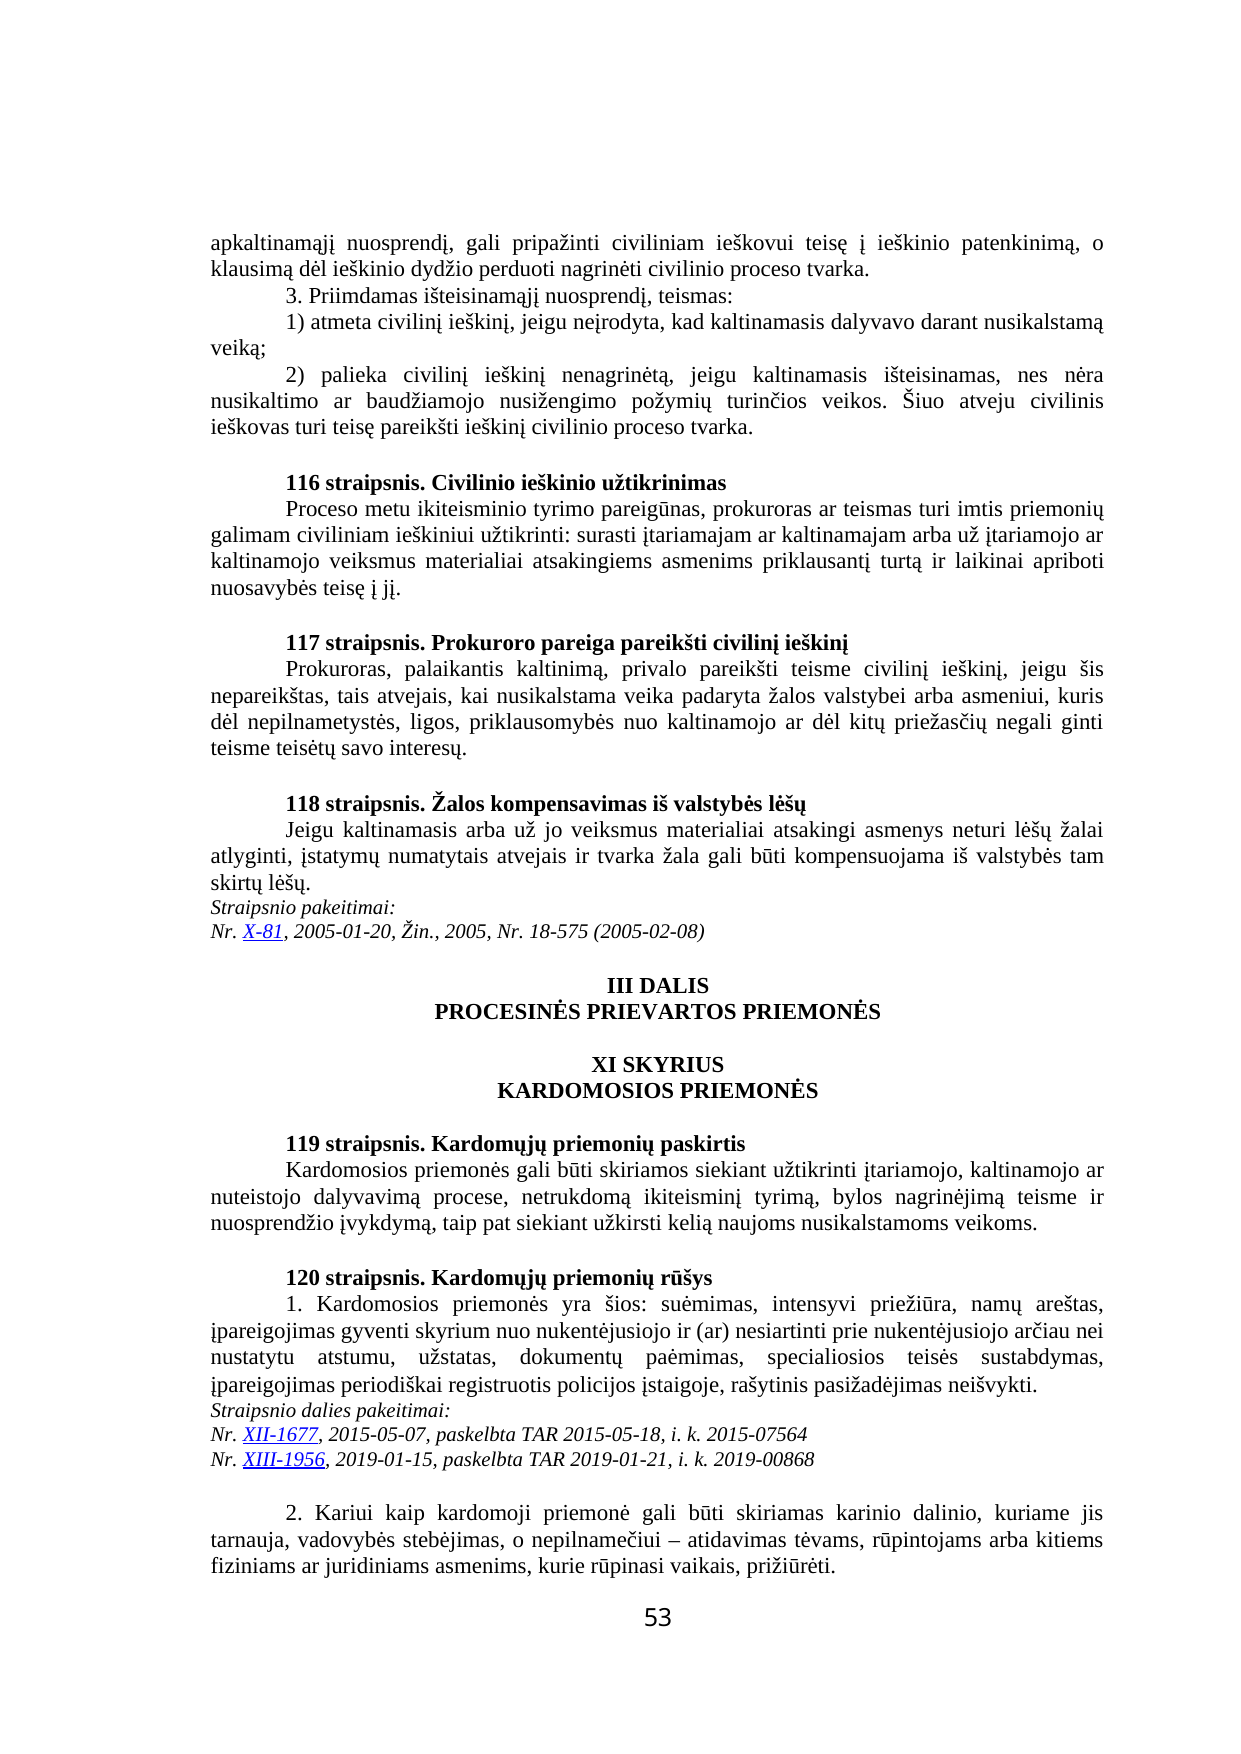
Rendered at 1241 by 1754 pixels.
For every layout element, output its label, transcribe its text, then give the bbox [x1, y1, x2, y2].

text Nr. XIII-1956, 2019-01-15, paskelbta TAR 2019-01-21, i. k. 2019-00868 [210, 1446, 1105, 1471]
text 2. Kariui kaip kardomoji priemonė gali būti skiriamas karinio dalinio, kuriame jis tarnauja, vadovybės stebėjimas, o nepilnamečiui – atidavimas tėvams, rūpintojams arba kitiems fiziniams ar juridiniams asmenims, kurie rūpinasi vaikais, prižiūrėti. [210, 1499, 1105, 1578]
text Proceso metu ikiteisminio tyrimo pareigūnas, prokuroras ar teismas turi imtis priemonių galimam civiliniam ieškiniui užtikrinti: surasti įtariamajam ar kaltinamajam arba už įtariamojo ar kaltinamojo veiksmus materialiai atsakingiems asmenims priklausantį turtą ir laikinai apriboti nuosavybės teisę į jį. [210, 495, 1105, 600]
text Nr. XII-1677, 2015-05-07, paskelbta TAR 2015-05-18, i. k. 2015-07564 [210, 1422, 1105, 1446]
text Procesinės prievartos priemonės [210, 998, 1105, 1024]
text Jeigu kaltinamasis arba už jo veiksmus materialiai atsakingi asmenys neturi lėšų žalai atlyginti, įstatymų numatytais atvejais ir tvarka žala gali būti kompensuojama iš valstybės tam skirtų lėšų. [210, 816, 1105, 895]
subtitle III dalis [210, 972, 1105, 998]
text Kardomosios priemonės gali būti skiriamos siekiant užtikrinti įtariamojo, kaltinamojo ar nuteistojo dalyvavimą procese, netrukdomą ikiteisminį tyrimą, bylos nagrinėjimą teisme ir nuosprendžio įvykdymą, taip pat siekiant užkirsti kelią naujoms nusikalstamoms veikoms. [210, 1156, 1105, 1235]
text Prokuroras, palaikantis kaltinimą, privalo pareikšti teisme civilinį ieškinį, jeigu šis nepareikštas, tais atvejais, kai nusikalstama veika padaryta žalos valstybei arba asmeniui, kuris dėl nepilnametystės, ligos, priklausomybės nuo kaltinamojo ar dėl kitų priežasčių negali ginti teisme teisėtų savo interesų. [210, 655, 1105, 761]
text 3. Priimdamas išteisinamąjį nuosprendį, teismas: [210, 282, 1105, 308]
text 118 straipsnis. Žalos kompensavimas iš valstybės lėšų [210, 789, 1105, 816]
text Straipsnio pakeitimai: [210, 895, 1105, 919]
text 116 straipsnis. Civilinio ieškinio užtikrinimas [210, 468, 1105, 495]
text 1. Kardomosios priemonės yra šios: suėmimas, intensyvi priežiūra, namų areštas, įpareigojimas gyventi skyrium nuo nukentėjusiojo ir (ar) nesiartinti prie nukentėjusiojo arčiau nei nustatytu atstumu, užstatas, dokumentų paėmimas, specialiosios teisės sustabdymas, įpareigojimas periodiškai registruotis policijos įstaigoje, rašytinis pasižadėjimas neišvykti. [210, 1291, 1105, 1398]
text apkaltinamąjį nuosprendį, gali pripažinti civiliniam ieškovui teisę į ieškinio patenkinimą, o klausimą dėl ieškinio dydžio perduoti nagrinėti civilinio proceso tvarka. [210, 229, 1105, 282]
text 2) palieka civilinį ieškinį nenagrinėtą, jeigu kaltinamasis išteisinamas, nes nėra nusikaltimo ar baudžiamojo nusižengimo požymių turinčios veikos. Šiuo atveju civilinis ieškovas turi teisę pareikšti ieškinį civilinio proceso tvarka. [210, 361, 1105, 440]
subtitle XI skyrius [210, 1051, 1105, 1077]
text Kardomosios priemonės [210, 1077, 1105, 1104]
text 120 straipsnis. Kardomųjų priemonių rūšys [210, 1264, 1105, 1291]
text 1) atmeta civilinį ieškinį, jeigu neįrodyta, kad kaltinamasis dalyvavo darant nusikalstamą veiką; [210, 308, 1105, 361]
text Straipsnio dalies pakeitimai: [210, 1398, 1105, 1422]
text Nr. X-81, 2005-01-20, Žin., 2005, Nr. 18-575 (2005-02-08) [210, 919, 1105, 943]
text 119 straipsnis. Kardomųjų priemonių paskirtis [210, 1130, 1105, 1156]
text 117 straipsnis. Prokuroro pareiga pareikšti civilinį ieškinį [210, 629, 1105, 655]
